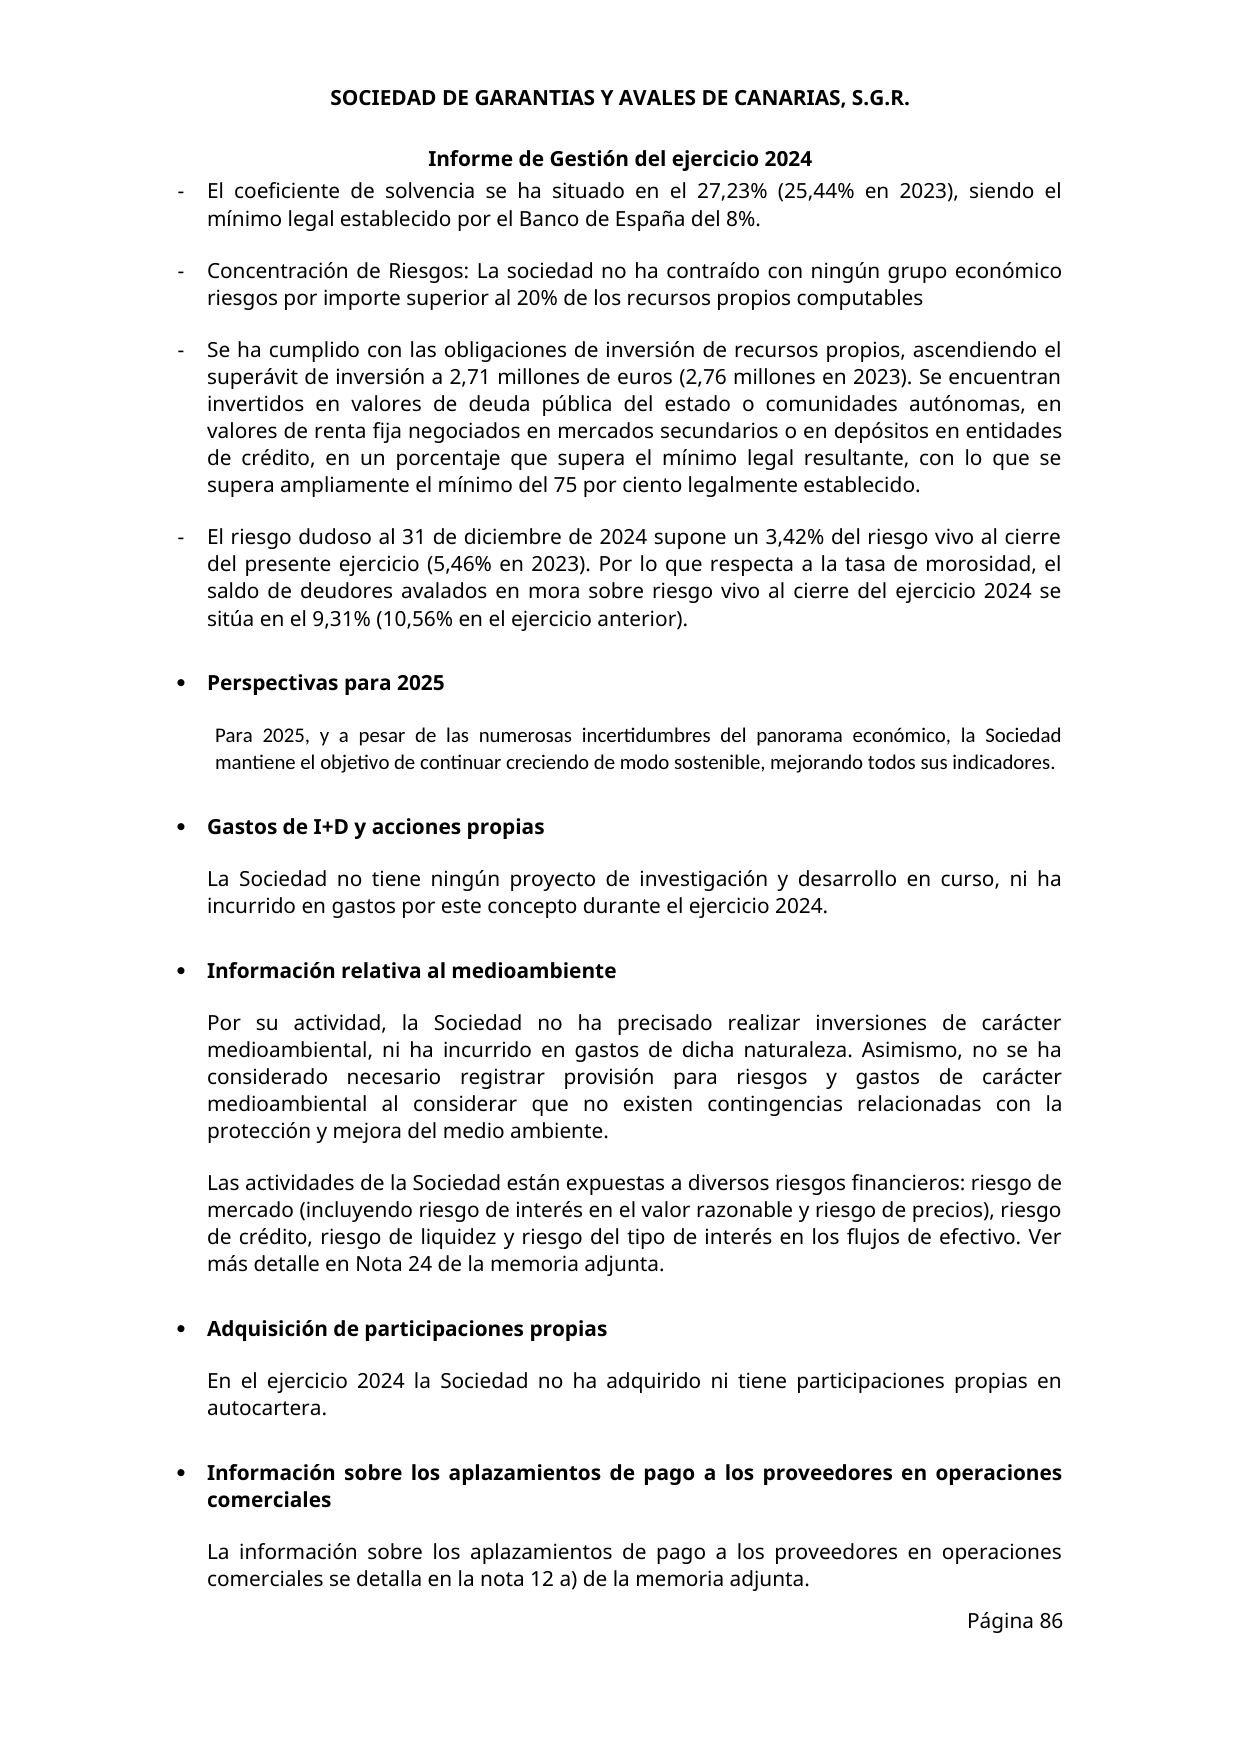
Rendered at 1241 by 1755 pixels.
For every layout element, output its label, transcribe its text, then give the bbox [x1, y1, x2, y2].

text En el ejercicio 2024 la Sociedad no ha adquirido ni tiene participaciones propias en autocartera. [207, 1367, 1063, 1421]
list Concentración de Riesgos: La sociedad no ha contraído con ningún grupo económico riesgos por importe superior al 20% de los recursos propios computables [177, 256, 1063, 311]
text Las actividades de la Sociedad están expuestas a diversos riesgos financieros: riesgo de mercado (incluyendo riesgo de interés en el valor razonable y riesgo de precios), riesgo de crédito, riesgo de liquidez y riesgo del tipo de interés en los flujos de efectivo. Ver más detalle en Nota 24 de la memoria adjunta. [207, 1169, 1063, 1277]
list Para 2025, y a pesar de las numerosas incertidumbres del panorama económico, la Sociedad mantiene el objetivo de continuar creciendo de modo sostenible, mejorando todos sus indicadores. [215, 721, 1063, 775]
text La Sociedad no tiene ningún proyecto de investigación y desarrollo en curso, ni ha incurrido en gastos por este concepto durante el ejercicio 2024. [207, 865, 1063, 919]
list Adquisición de participaciones propias [177, 1315, 1063, 1342]
list Información sobre los aplazamientos de pago a los proveedores en operaciones comerciales [177, 1458, 1063, 1513]
list Perspectivas para 2025 [177, 669, 1063, 696]
text Por su actividad, la Sociedad no ha precisado realizar inversiones de carácter medioambiental, ni ha incurrido en gastos de dicha naturaleza. Asimismo, no se ha considerado necesario registrar provisión para riesgos y gastos de carácter medioambiental al considerar que no existen contingencias relacionadas con la protección y mejora del medio ambiente. [207, 1008, 1063, 1144]
list El riesgo dudoso al 31 de diciembre de 2024 supone un 3,42% del riesgo vivo al cierre del presente ejercicio (5,46% en 2023). Por lo que respecta a la tasa de morosidad, el saldo de deudores avalados en mora sobre riesgo vivo al cierre del ejercicio 2024 se sitúa en el 9,31% (10,56% en el ejercicio anterior). [177, 523, 1063, 631]
list Información relativa al medioambiente [177, 956, 1063, 983]
list Gastos de I+D y acciones propias [177, 813, 1063, 840]
list Se ha cumplido con las obligaciones de inversión de recursos propios, ascendiendo el superávit de inversión a 2,71 millones de euros (2,76 millones en 2023). Se encuentran invertidos en valores de deuda pública del estado o comunidades autónomas, en valores de renta fija negociados en mercados secundarios o en depósitos en entidades de crédito, en un porcentaje que supera el mínimo legal resultante, con lo que se supera ampliamente el mínimo del 75 por ciento legalmente establecido. [177, 336, 1063, 498]
text La información sobre los aplazamientos de pago a los proveedores en operaciones comerciales se detalla en la nota 12 a) de la memoria adjunta. [207, 1538, 1063, 1592]
list El coeficiente de solvencia se ha situado en el 27,23% (25,44% en 2023), siendo el mínimo legal establecido por el Banco de España del 8%. [177, 177, 1063, 231]
